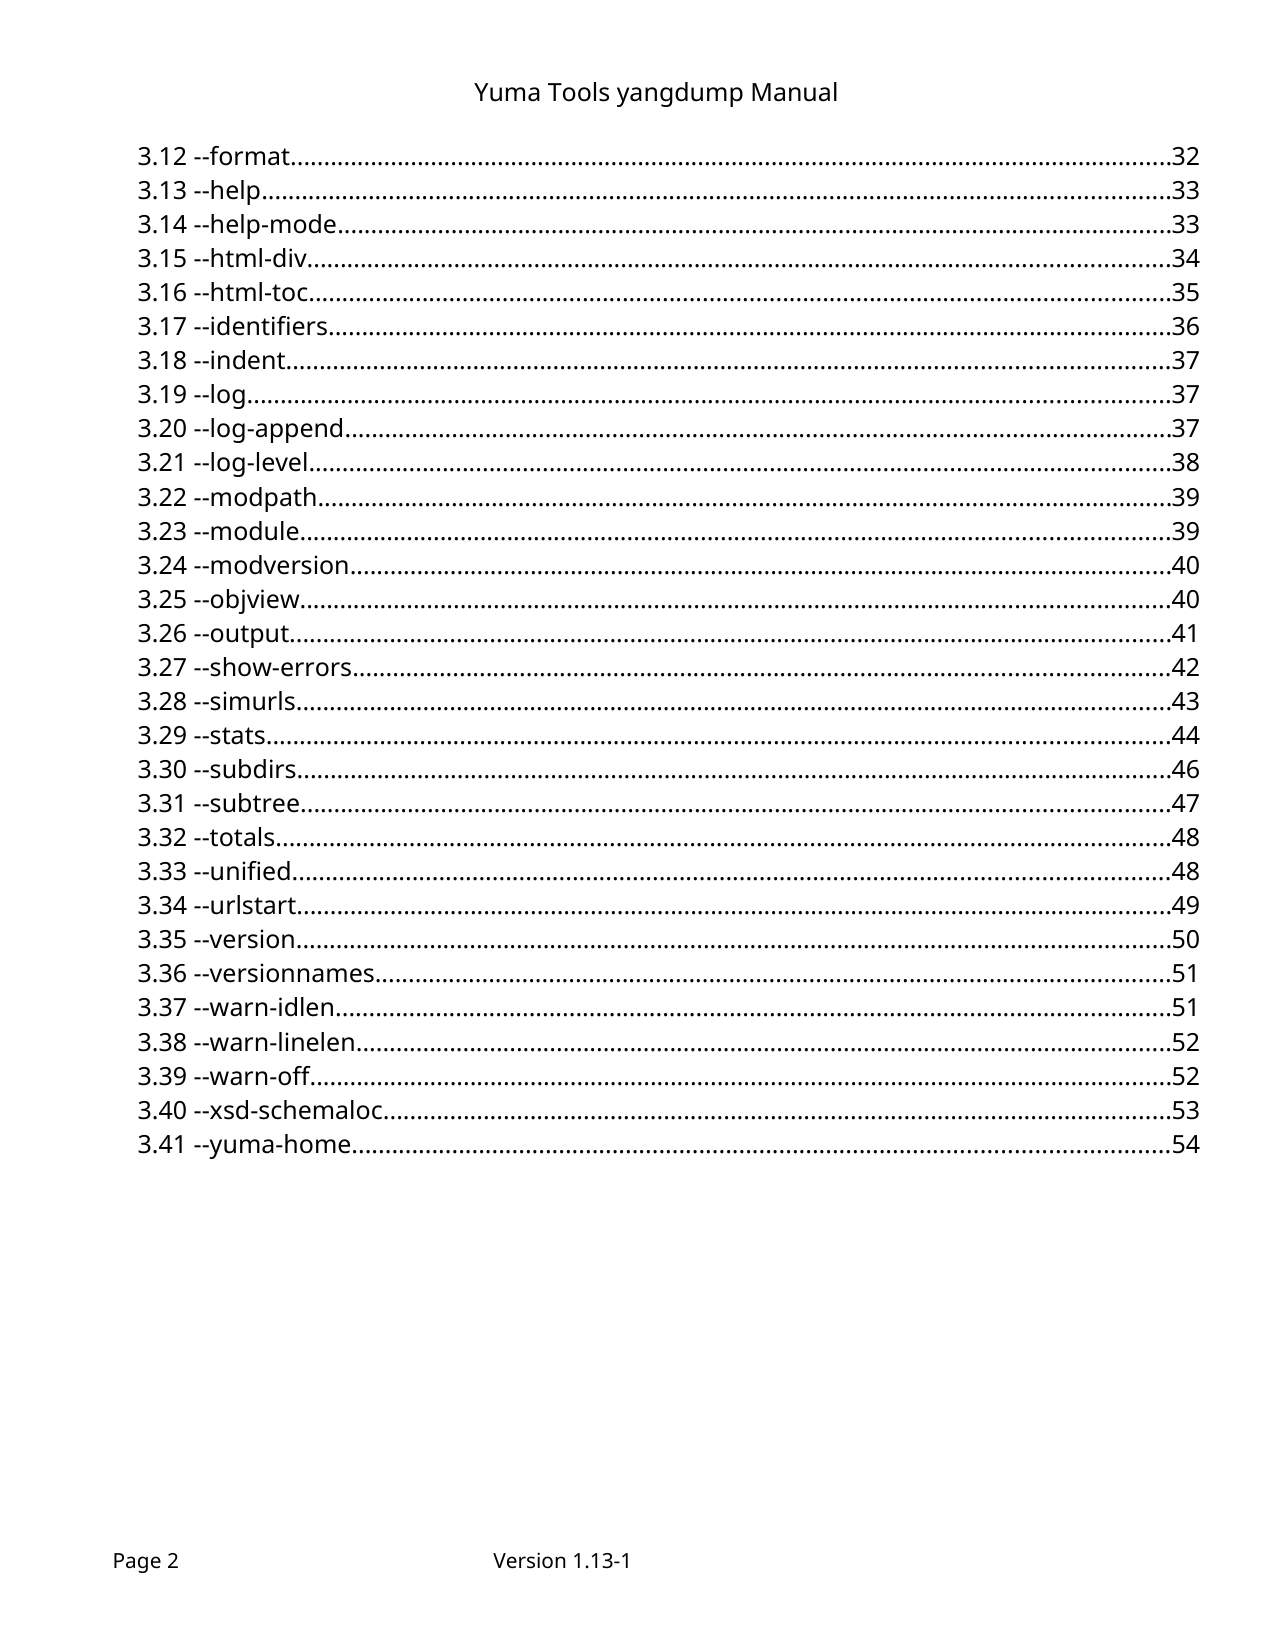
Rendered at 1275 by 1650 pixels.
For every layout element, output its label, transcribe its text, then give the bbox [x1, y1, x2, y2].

text 3.18 --indent 37 [137, 343, 1200, 377]
text 3.22 --modpath 39 [137, 479, 1200, 513]
text 3.14 --help-mode 33 [137, 207, 1200, 241]
text 3.17 --identifiers 36 [137, 309, 1200, 343]
text 3.40 --xsd-schemaloc 53 [137, 1092, 1200, 1126]
text 3.37 --warn-idlen 51 [137, 990, 1200, 1024]
text 3.13 --help 33 [137, 173, 1200, 207]
text 3.23 --module 39 [137, 513, 1200, 547]
text 3.28 --simurls 43 [137, 683, 1200, 718]
text 3.41 --yuma-home 54 [137, 1126, 1200, 1160]
text 3.24 --modversion 40 [137, 547, 1200, 581]
text 3.25 --objview 40 [137, 581, 1200, 615]
text 3.34 --urlstart 49 [137, 888, 1200, 922]
text 3.27 --show-errors 42 [137, 649, 1200, 683]
text 3.39 --warn-off 52 [137, 1058, 1200, 1092]
text 3.38 --warn-linelen 52 [137, 1024, 1200, 1058]
text 3.32 --totals 48 [137, 820, 1200, 854]
text 3.12 --format 32 [137, 138, 1200, 173]
text 3.19 --log 37 [137, 377, 1200, 411]
text 3.26 --output 41 [137, 615, 1200, 649]
text 3.16 --html-toc 35 [137, 275, 1200, 309]
text 3.20 --log-append 37 [137, 411, 1200, 445]
text 3.29 --stats 44 [137, 718, 1200, 752]
text 3.31 --subtree 47 [137, 786, 1200, 820]
text 3.21 --log-level 38 [137, 445, 1200, 479]
text 3.35 --version 50 [137, 922, 1200, 956]
text 3.30 --subdirs 46 [137, 752, 1200, 786]
text 3.15 --html-div 34 [137, 241, 1200, 275]
text 3.33 --unified 48 [137, 854, 1200, 888]
text 3.36 --versionnames 51 [137, 956, 1200, 990]
